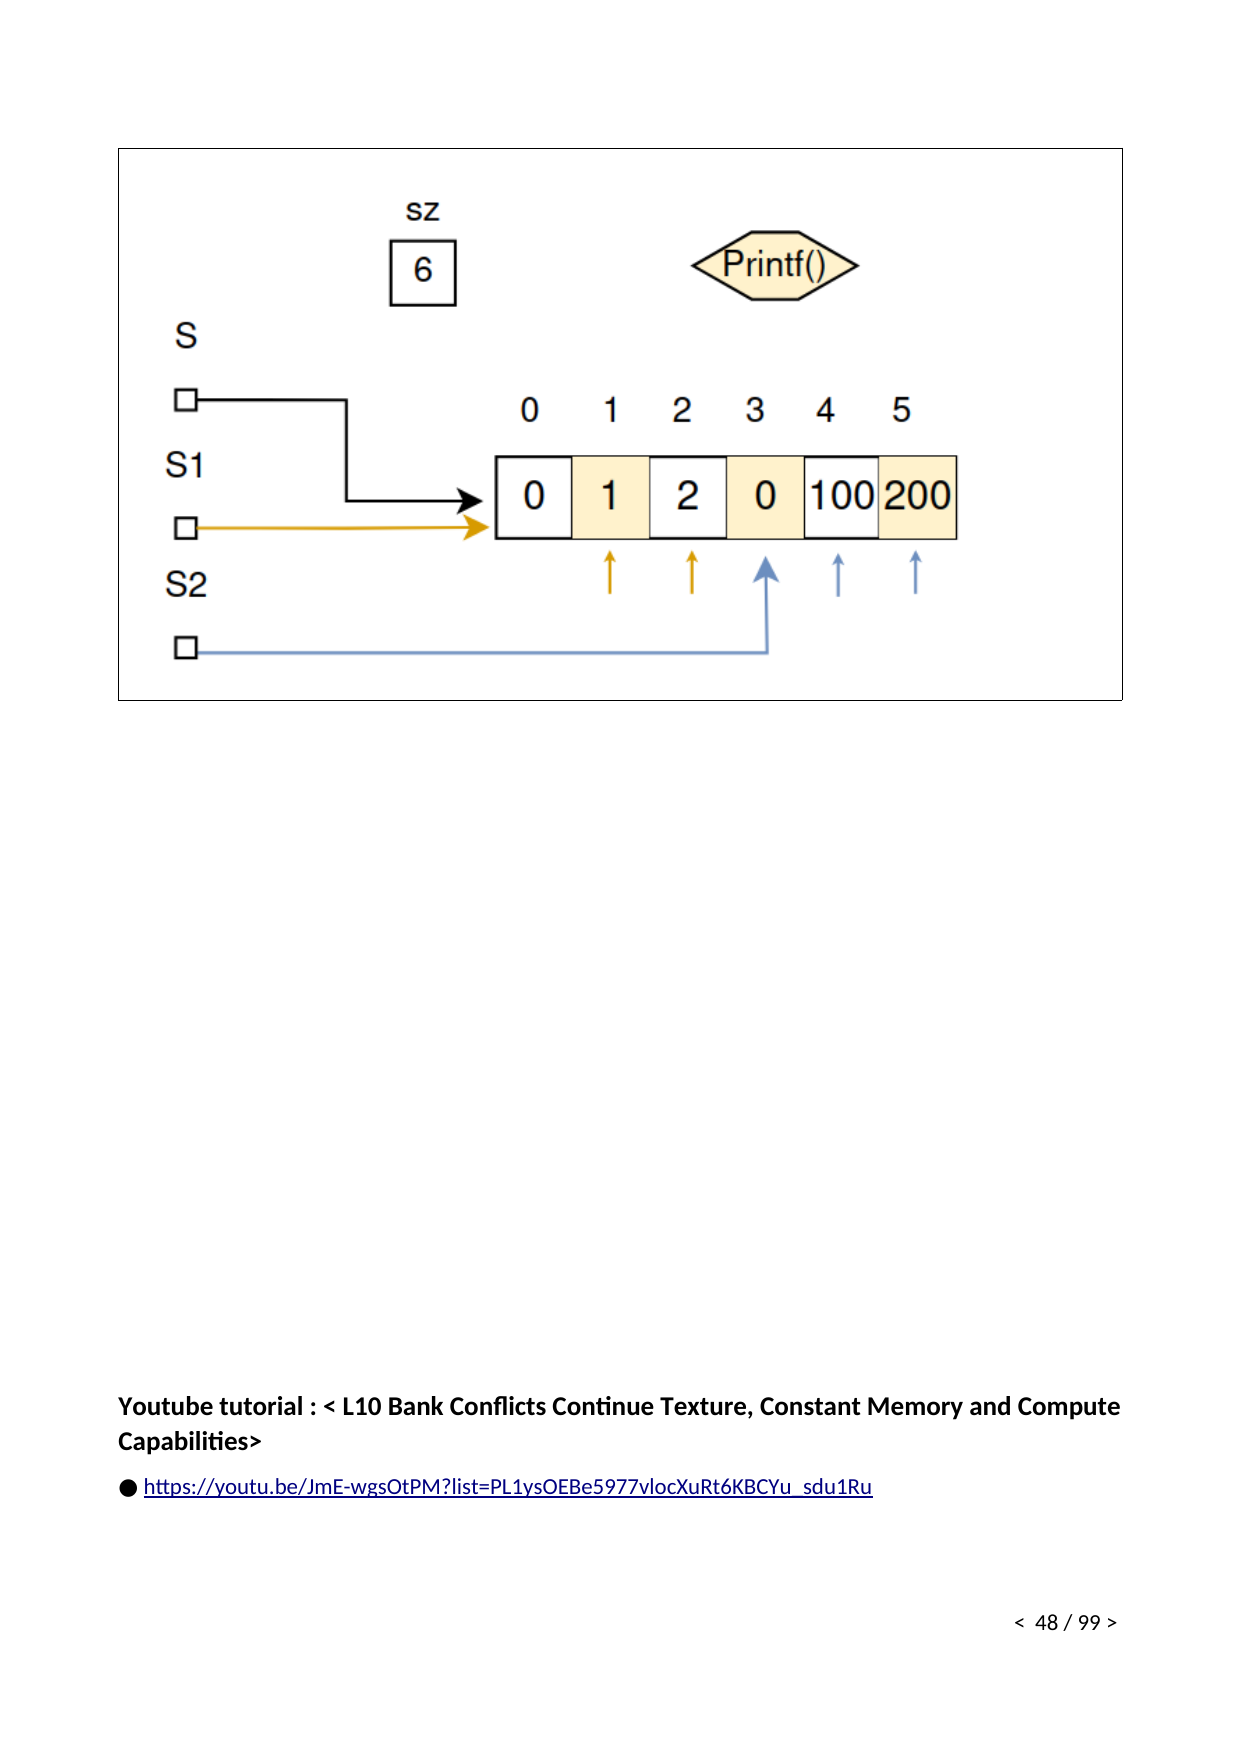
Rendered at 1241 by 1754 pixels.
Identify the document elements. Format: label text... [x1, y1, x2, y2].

text ● https://youtu.be/JmE-wgsOtPM?list=PL1ysOEBe5977vlocXuRt6KBCYu_sdu1Ru [118, 1472, 1122, 1500]
subtitle Youtube tutorial : < L10 Bank Conflicts Continue Texture, Constant Memory and Compute Capabilities> [118, 1389, 1122, 1457]
picture [121, 150, 1119, 697]
